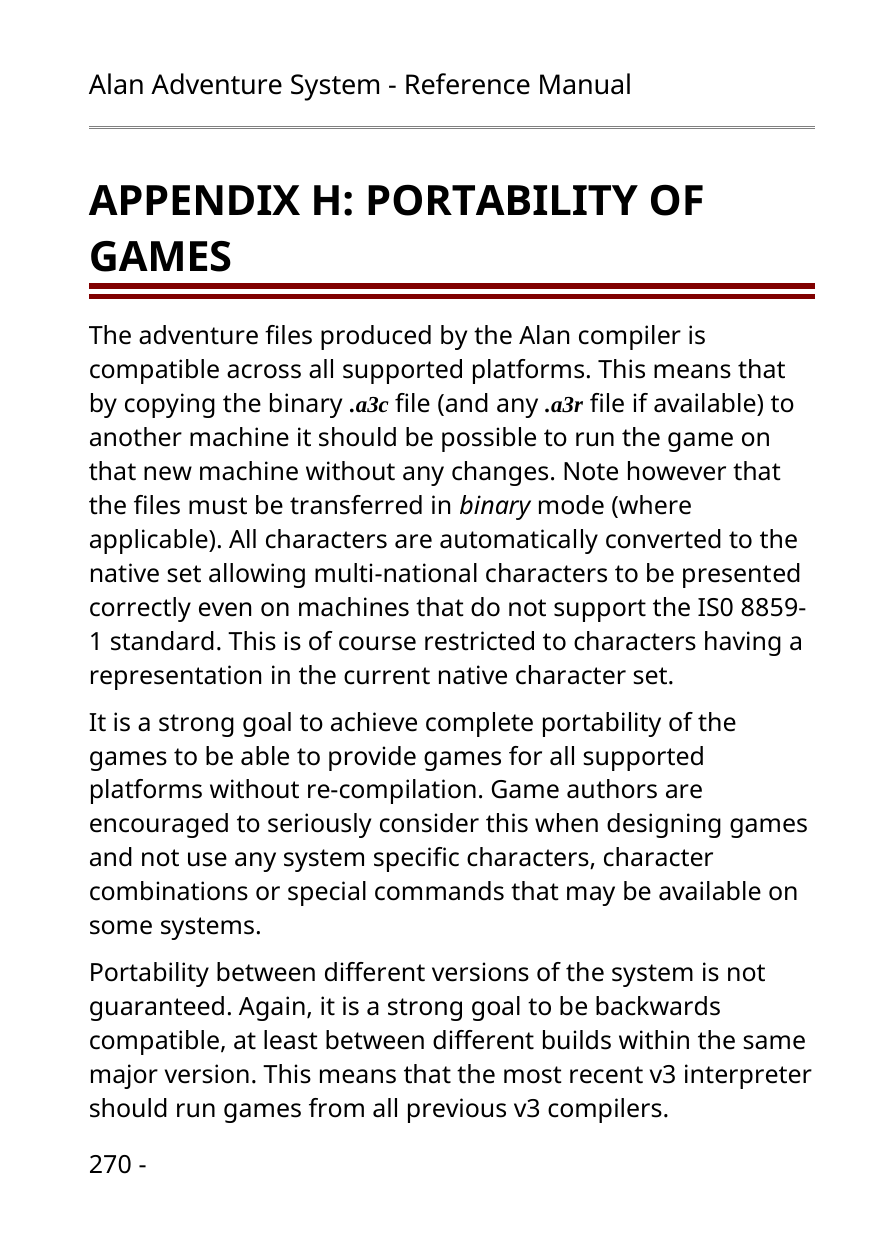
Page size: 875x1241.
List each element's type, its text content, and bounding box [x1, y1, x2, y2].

text It is a strong goal to achieve complete portability of the games to be able to provide games for all supported platforms without re-compilation. Game au­thors are encouraged to seriously consider this when designing games and not use any system specific characters, character combinations or special commands that may be available on some systems. [88, 704, 815, 942]
text Portability between different versions of the system is not guaranteed. Again, it is a strong goal to be backwards compatible, at least between different builds within the same major version. This means that the most recent v3 interpreter should run games from all previous v3 compilers. [88, 955, 815, 1125]
subtitle Portability of Games [88, 171, 815, 299]
text The adventure files produced by the Alan compiler is compatible across all supported platforms. This means that by copying the binary .a3c file (and any .a3r file if available) to another machine it should be possible to run the game on that new machine without any changes. Note however that the files must be transferred in binary mode (where applicable). All characters are automatical­ly converted to the native set allowing multi-national characters to be present­ed correctly even on machines that do not support the IS0 8859-1 standard. This is of course restricted to characters having a representation in the current native character set. [88, 318, 815, 692]
